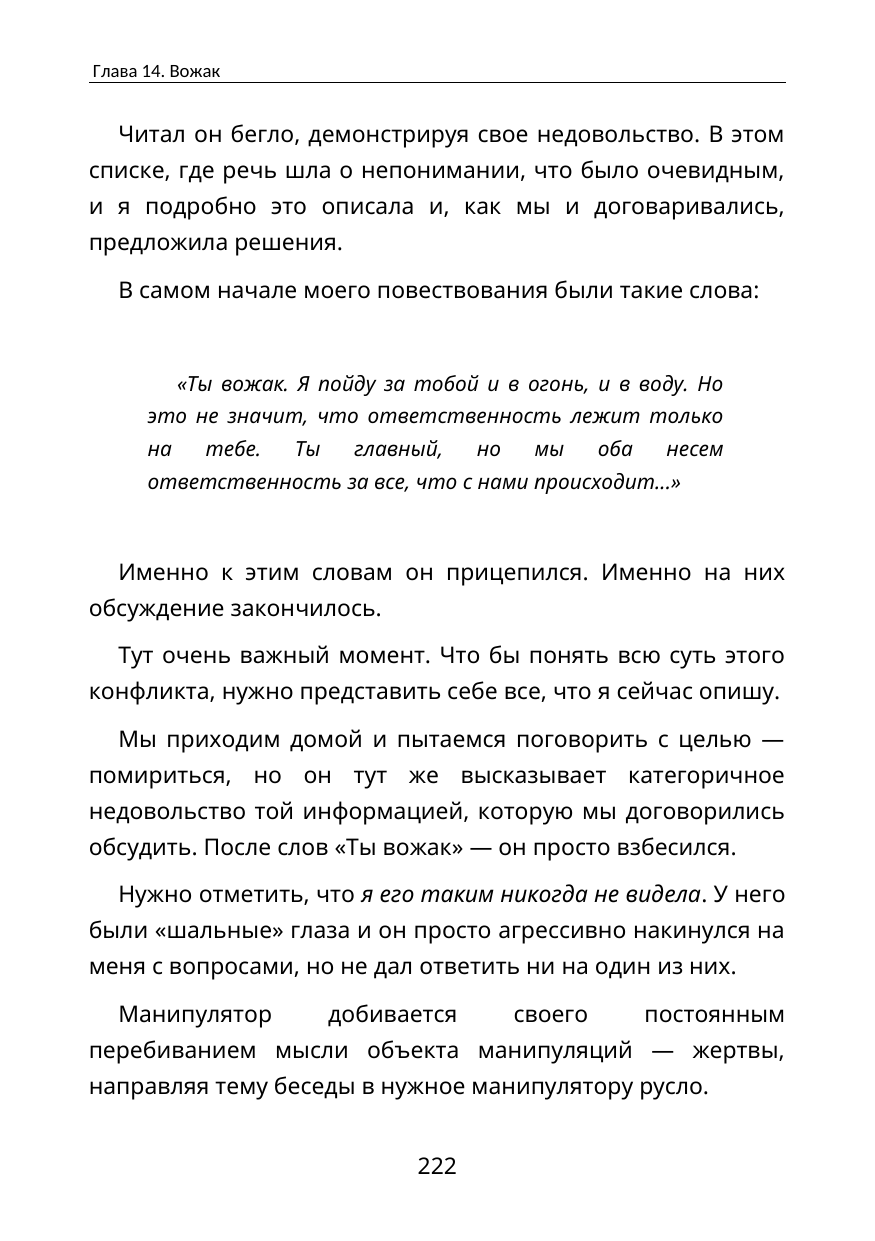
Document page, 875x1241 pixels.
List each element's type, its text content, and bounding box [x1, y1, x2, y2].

text «Ты вожак. Я пойду за тобой и в огонь, и в воду. Но это не значит, что ответственность лежит только на тебе. Ты главный, но мы оба несем ответственность за все, что с нами происходит...» [147, 369, 727, 495]
text Читал он бегло, демонстрируя свое недовольство. В этом списке, где речь шла о непонимании, что было очевидным, и я подробно это описала и, как мы и договаривались, предложила решения. [88, 118, 786, 257]
text Манипулятор добивается своего постоянным перебиванием мысли объекта манипуляций — жертвы, направляя тему беседы в нужное манипулятору русло. [88, 998, 786, 1101]
text Мы приходим домой и пытаемся поговорить с целью — помириться, но он тут же высказывает категоричное недовольство той информацией, которую мы договорились обсудить. После слов «Ты вожак» — он просто взбесился. [88, 723, 786, 862]
text Именно к этим словам он прицепился. Именно на них обсуждение закончилось. [88, 556, 786, 623]
text В самом начале моего повествования были такие слова: [88, 273, 786, 305]
text Тут очень важный момент. Что бы понять всю суть этого конфликта, нужно представить себе все, что я сейчас опишу. [88, 639, 786, 706]
text Нужно отметить, что я его таким никогда не видела. У него были «шальные» глаза и он просто агрессивно накинулся на меня с вопросами, но не дал ответить ни на один из них. [88, 878, 786, 981]
